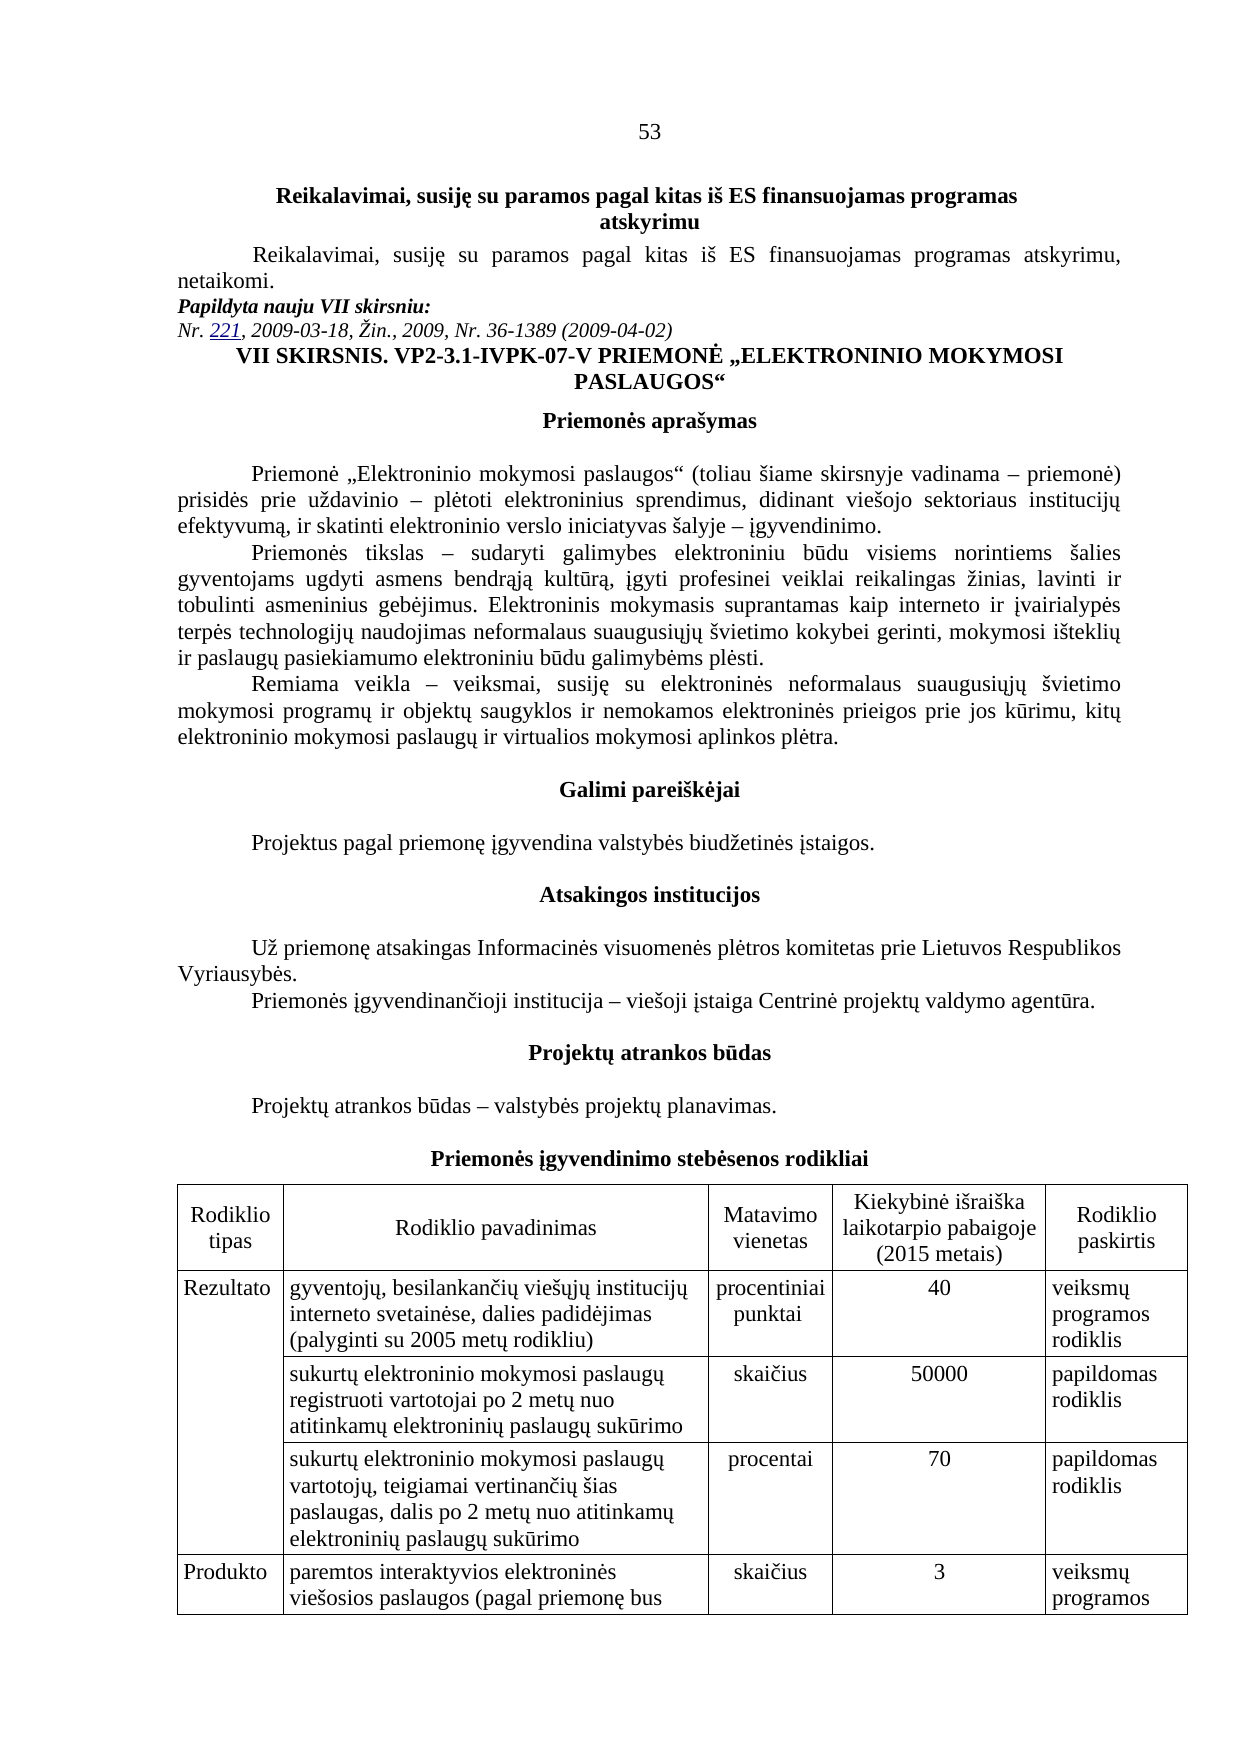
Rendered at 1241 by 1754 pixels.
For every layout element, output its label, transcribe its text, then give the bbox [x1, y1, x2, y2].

table_cell procentai [709, 1443, 832, 1554]
text Priemonės aprašymas [177, 407, 1122, 433]
table_cell veiksmų programos [1046, 1555, 1187, 1613]
table_cell papildomas rodiklis [1046, 1443, 1187, 1554]
text Projektus pagal priemonę įgyvendina valstybės biudžetinės įstaigos. [177, 829, 1122, 855]
table_cell Rezultato [178, 1271, 283, 1554]
table_cell 40 [833, 1271, 1045, 1356]
table_header Matavimo vienetas [709, 1185, 832, 1270]
table_header Kiekybinė išraiška laikotarpio pabaigoje (2015 metais) [833, 1185, 1045, 1270]
table_cell 70 [833, 1443, 1045, 1554]
table_cell skaičius [709, 1555, 832, 1613]
text Priemonės įgyvendinimo stebėsenos rodikliai [177, 1145, 1122, 1171]
table_header Rodiklio tipas [178, 1185, 283, 1270]
table_cell procentiniai punktai [709, 1271, 832, 1356]
table_cell veiksmų programos rodiklis [1046, 1271, 1187, 1356]
text Reikalavimai, susiję su paramos pagal kitas iš ES finansuojamas programas atskyrimu, netaikomi. [177, 241, 1122, 294]
text Projektų atrankos būdas – valstybės projektų planavimas. [177, 1092, 1122, 1118]
table_header Rodiklio pavadinimas [284, 1185, 708, 1270]
text Atsakingos institucijos [177, 881, 1122, 908]
text Papildyta nauju VII skirsniu: [177, 294, 1122, 318]
table_cell skaičius [709, 1357, 832, 1442]
text Priemonė „Elektroninio mokymosi paslaugos“ (toliau šiame skirsnyje vadinama – priemonė) prisidės prie uždavinio – plėtoti elektroninius sprendimus, didinant viešojo sektoriaus institucijų efektyvumą, ir skatinti elektroninio verslo iniciatyvas šalyje – įgyvendinimo. [177, 460, 1122, 539]
table_cell sukurtų elektroninio mokymosi paslaugų vartotojų, teigiamai vertinančių šias paslaugas, dalis po 2 metų nuo atitinkamų elektroninių paslaugų sukūrimo [284, 1443, 708, 1554]
table_cell papildomas rodiklis [1046, 1357, 1187, 1442]
text Priemonės įgyvendinančioji institucija – viešoji įstaiga Centrinė projektų valdymo agentūra. [177, 987, 1122, 1013]
text VII SKIRSNIS. VP2-3.1-IVPK-07-V PRIEMONĖ „ELEKTRONINIO MOKYMOSI PASLAUGOS“ [177, 342, 1122, 394]
table_header Rodiklio paskirtis [1046, 1185, 1187, 1270]
text Reikalavimai, susiję su paramos pagal kitas iš ES finansuojamas programas atskyrimu [177, 156, 1122, 235]
text Už priemonę atsakingas Informacinės visuomenės plėtros komitetas prie Lietuvos Respublikos Vyriausybės. [177, 934, 1122, 987]
text Galimi pareiškėjai [177, 776, 1122, 802]
table_cell 3 [833, 1555, 1045, 1613]
table_cell Produkto [178, 1555, 283, 1613]
text Projektų atrankos būdas [177, 1039, 1122, 1066]
table_cell gyventojų, besilankančių viešųjų institucijų interneto svetainėse, dalies padidėjimas (palyginti su 2005 metų rodikliu) [284, 1271, 708, 1356]
table_cell 50000 [833, 1357, 1045, 1442]
text Priemonės tikslas – sudaryti galimybes elektroniniu būdu visiems norintiems šalies gyventojams ugdyti asmens bendrąją kultūrą, įgyti profesinei veiklai reikalingas žinias, lavinti ir tobulinti asmeninius gebėjimus. Elektroninis mokymasis suprantamas kaip interneto ir įvairialypės terpės technologijų naudojimas neformalaus suaugusiųjų švietimo kokybei gerinti, mokymosi išteklių ir paslaugų pasiekiamumo elektroniniu būdu galimybėms plėsti. [177, 539, 1122, 671]
text Remiama veikla – veiksmai, susiję su elektroninės neformalaus suaugusiųjų švietimo mokymosi programų ir objektų saugyklos ir nemokamos elektroninės prieigos prie jos kūrimu, kitų elektroninio mokymosi paslaugų ir virtualios mokymosi aplinkos plėtra. [177, 671, 1122, 749]
text Nr. 221, 2009-03-18, Žin., 2009, Nr. 36-1389 (2009-04-02) [177, 318, 1122, 342]
table_cell paremtos interaktyvios elektroninės viešosios paslaugos (pagal priemonę bus [284, 1555, 708, 1613]
table_cell sukurtų elektroninio mokymosi paslaugų registruoti vartotojai po 2 metų nuo atitinkamų elektroninių paslaugų sukūrimo [284, 1357, 708, 1442]
